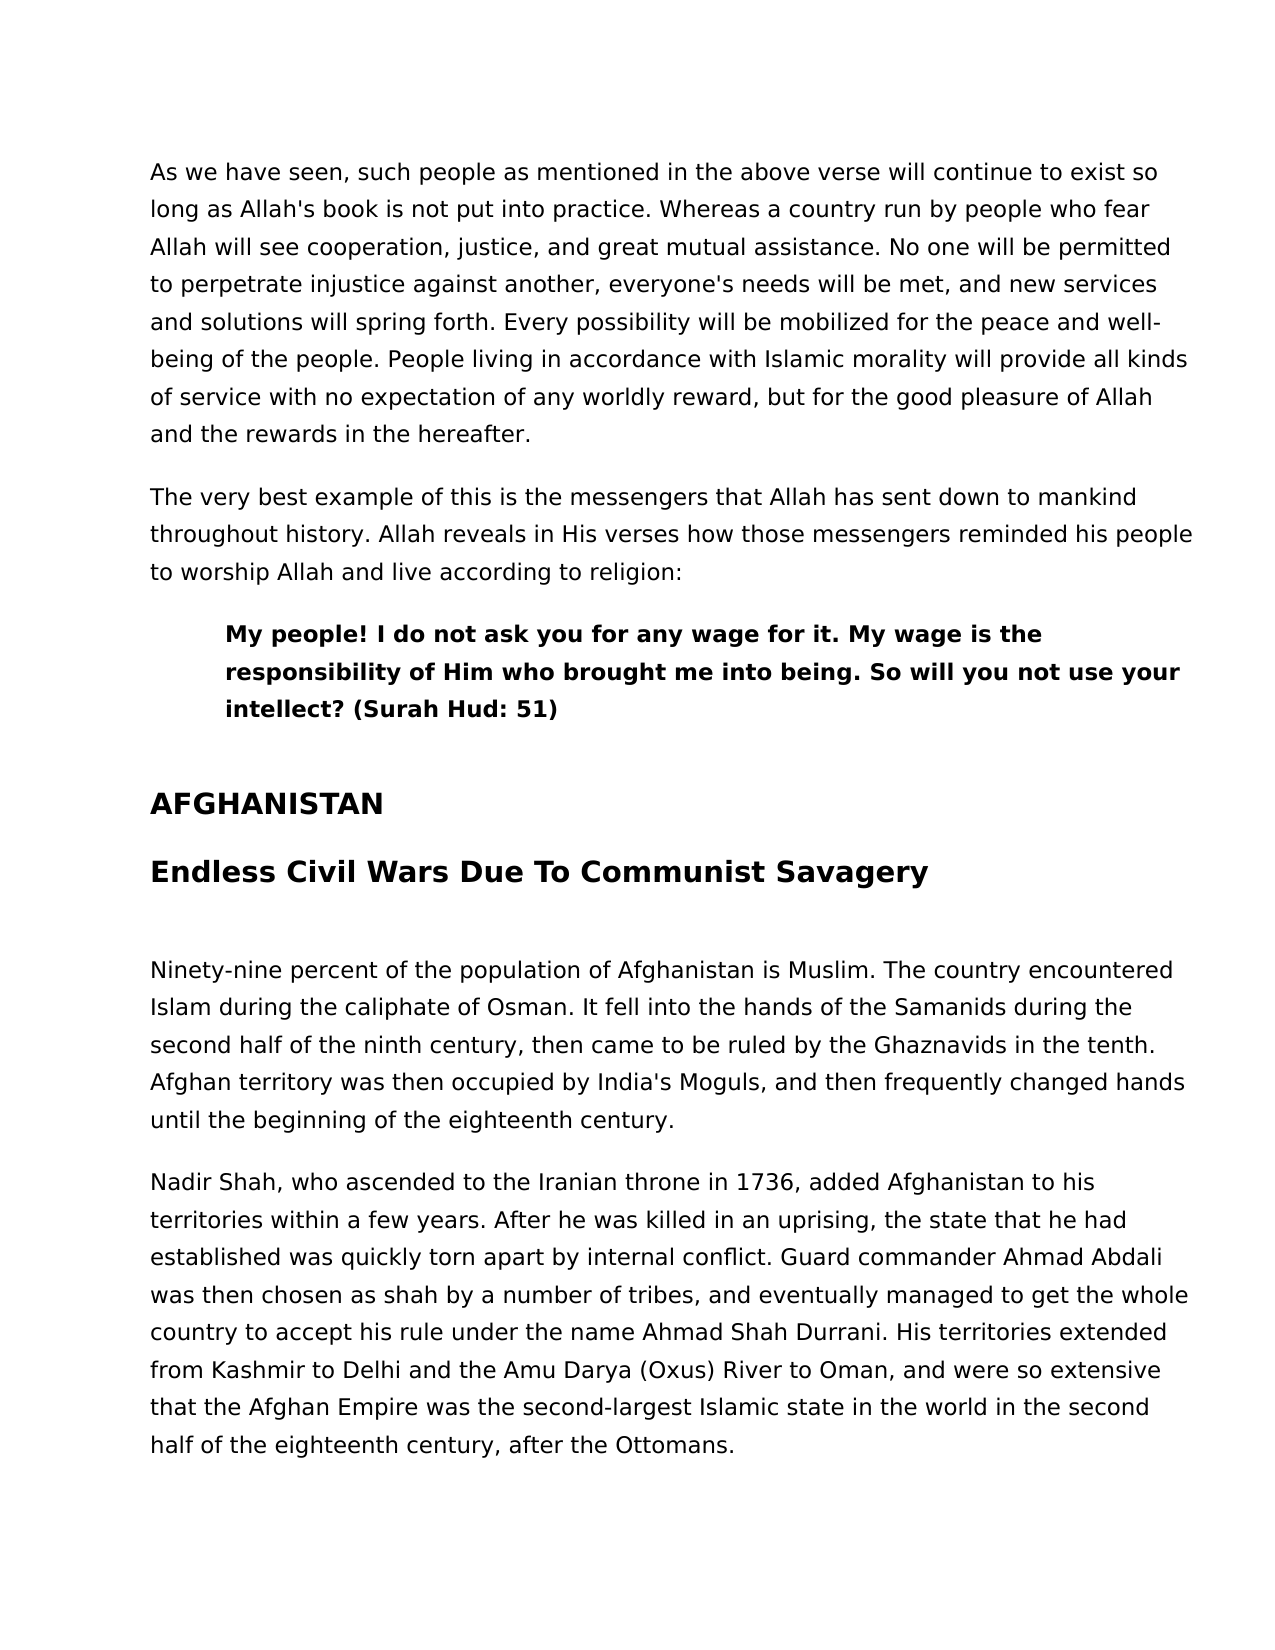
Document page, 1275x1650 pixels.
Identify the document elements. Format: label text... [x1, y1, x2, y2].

text The very best example of this is the messengers that Allah has sent down to mankind throughout history. Allah reveals in His verses how those messengers reminded his people to worship Allah and live according to religion: [150, 475, 1200, 587]
text My people! I do not ask you for any wage for it. My wage is the responsibility of Him who brought me into being. So will you not use your intellect? (Surah Hud: 51) [225, 612, 1200, 725]
subtitle AFGHANISTAN Endless Civil Wars Due To Communist Savagery [150, 787, 1200, 889]
text Nadir Shah, who ascended to the Iranian throne in 1736, added Afghanistan to his territories within a few years. After he was killed in an uprising, the state that he had established was quickly torn apart by internal conflict. Guard commander Ahmad Abdali was then chosen as shah by a number of tribes, and eventually managed to get the whole country to accept his rule under the name Ahmad Shah Durrani. His territories extended from Kashmir to Delhi and the Amu Darya (Oxus) River to Oman, and were so extensive that the Afghan Empire was the second-largest Islamic state in the world in the second half of the eighteenth century, after the Ottomans. [150, 1161, 1200, 1461]
text As we have seen, such people as mentioned in the above verse will continue to exist so long as Allah's book is not put into practice. Whereas a country run by people who fear Allah will see cooperation, justice, and great mutual assistance. No one will be permitted to perpetrate injustice against another, everyone's needs will be met, and new services and solutions will spring forth. Every possibility will be mobilized for the peace and well-being of the people. People living in accordance with Islamic morality will provide all kinds of service with no expectation of any worldly reward, but for the good pleasure of Allah and the rewards in the hereafter. [150, 150, 1200, 450]
text Ninety-nine percent of the population of Afghanistan is Muslim. The country encountered Islam during the caliphate of Osman. It fell into the hands of the Samanids during the second half of the ninth century, then came to be ruled by the Ghaznavids in the tenth. Afghan territory was then occupied by India's Moguls, and then frequently changed hands until the beginning of the eighteenth century. [150, 948, 1200, 1136]
